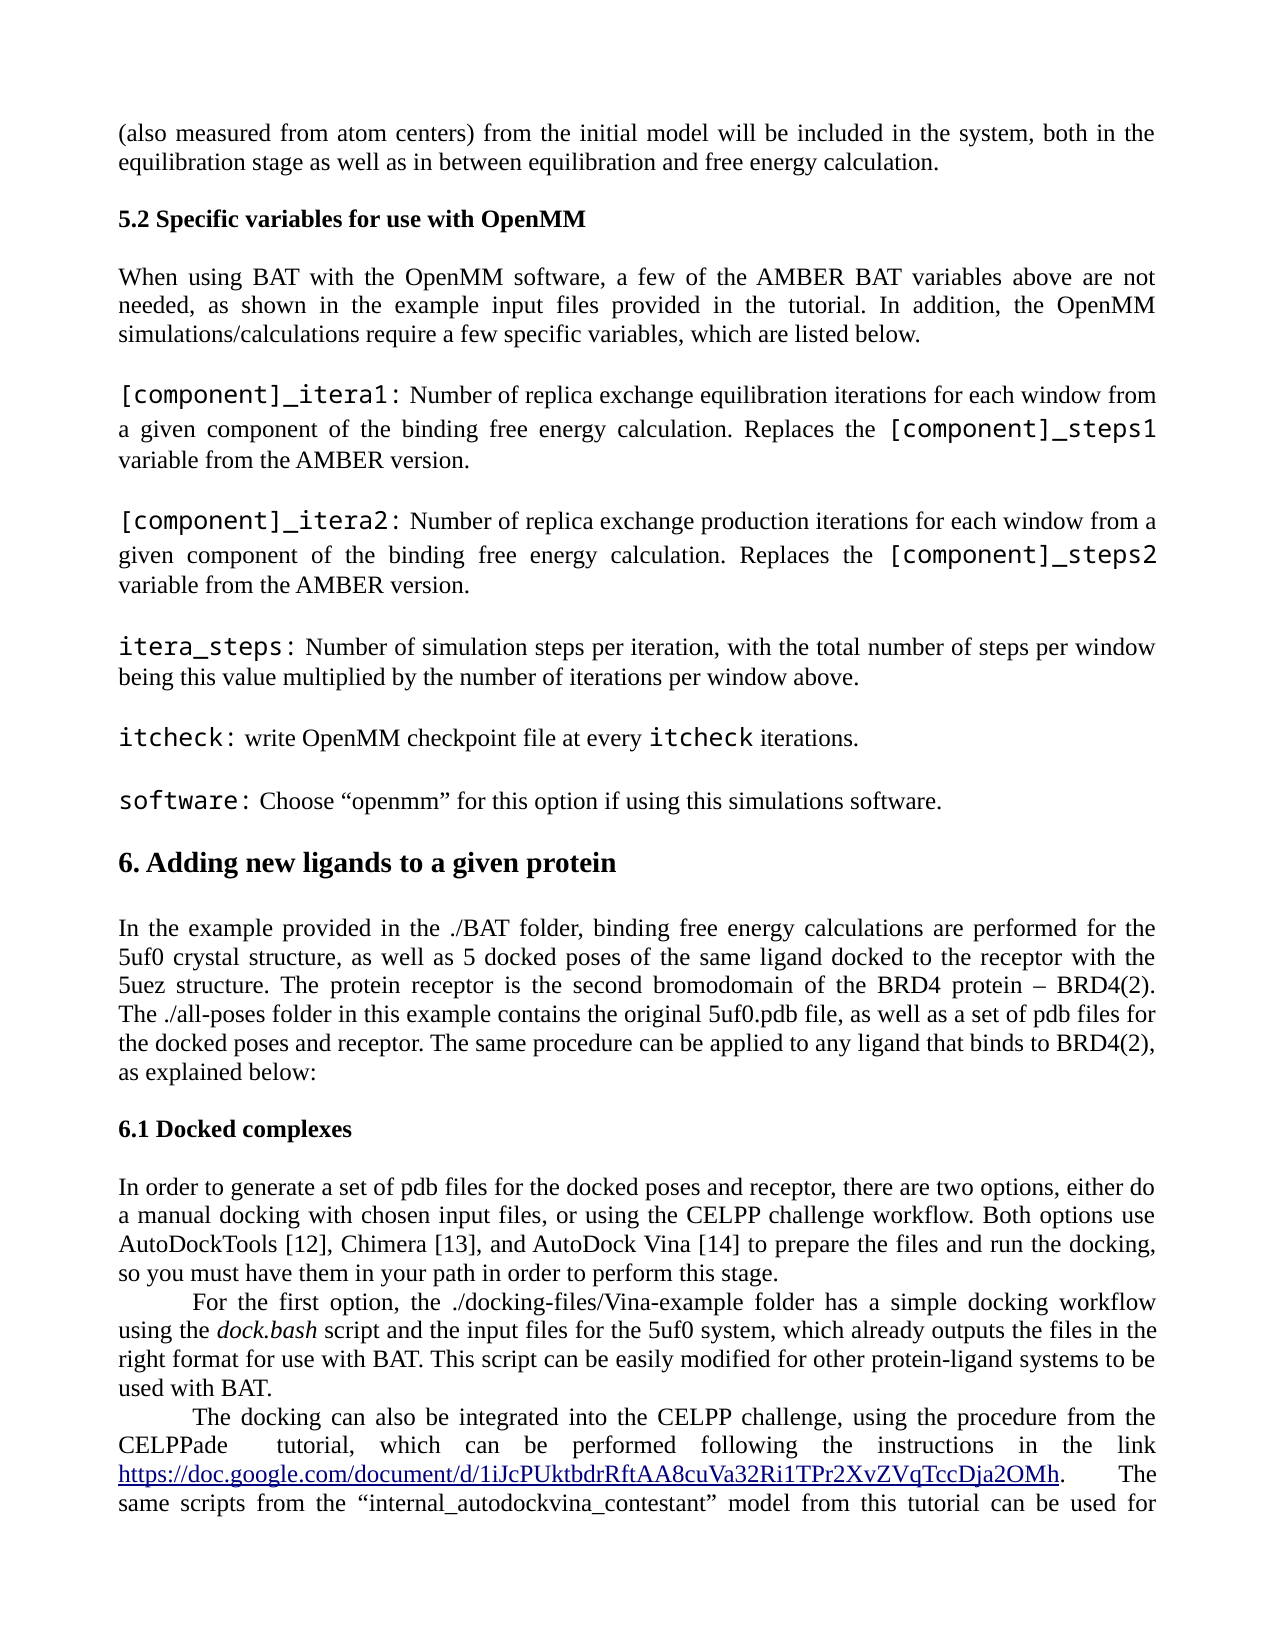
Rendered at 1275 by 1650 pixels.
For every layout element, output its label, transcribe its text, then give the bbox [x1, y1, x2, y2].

text software: Choose “openmm” for this option if using this simulations software. [118, 782, 1157, 817]
text The docking can also be integrated into the CELPP challenge, using the procedure from the CELPPade tutorial, which can be performed following the instructions in the link https://doc.google.com/document/d/1iJcPUktbdrRftAA8cuVa32Ri1TPr2XvZVqTccDja2OMh. The same scripts from the “internal_autodockvina_contestant” model from this tutorial can be used for [118, 1402, 1157, 1517]
text 6.1 Docked complexes [118, 1114, 1157, 1143]
text itera_steps: Number of simulation steps per iteration, with the total number of steps per window being this value multiplied by the number of iterations per window above. [118, 628, 1157, 691]
text [component]_itera2: Number of replica exchange production iterations for each window from a given component of the binding free energy calculation. Replaces the [component]_steps2 variable from the AMBER version. [118, 502, 1157, 599]
text itcheck: write OpenMM checkpoint file at every itcheck iterations. [118, 720, 1157, 754]
text When using BAT with the OpenMM software, a few of the AMBER BAT variables above are not needed, as shown in the example input files provided in the tutorial. In addition, the OpenMM simulations/calculations require a few specific variables, which are listed below. [118, 262, 1157, 348]
text [component]_itera1: Number of replica exchange equilibration iterations for each window from a given component of the binding free energy calculation. Replaces the [component]_steps1 variable from the AMBER version. [118, 377, 1157, 474]
text In the example provided in the ./BAT folder, binding free energy calculations are performed for the 5uf0 crystal structure, as well as 5 docked poses of the same ligand docked to the receptor with the 5uez structure. The protein receptor is the second bromodomain of the BRD4 protein – BRD4(2). The ./all-poses folder in this example contains the original 5uf0.pdb file, as well as a set of pdb files for the docked poses and receptor. The same procedure can be applied to any ligand that binds to BRD4(2), as explained below: [118, 913, 1157, 1085]
text 6. Adding new ligands to a given protein [118, 845, 1157, 879]
text 5.2 Specific variables for use with OpenMM [118, 204, 1157, 233]
text In order to generate a set of pdb files for the docked poses and receptor, there are two options, either do a manual docking with chosen input files, or using the CELPP challenge workflow. Both options use AutoDockTools [12], Chimera [13], and AutoDock Vina [14] to prepare the files and run the docking, so you must have them in your path in order to perform this stage. [118, 1172, 1157, 1287]
text (also measured from atom centers) from the initial model will be included in the system, both in the equilibration stage as well as in between equilibration and free energy calculation. [118, 118, 1157, 176]
text For the first option, the ./docking-files/Vina-example folder has a simple docking workflow using the dock.bash script and the input files for the 5uf0 system, which already outputs the files in the right format for use with BAT. This script can be easily modified for other protein-ligand systems to be used with BAT. [118, 1287, 1157, 1402]
